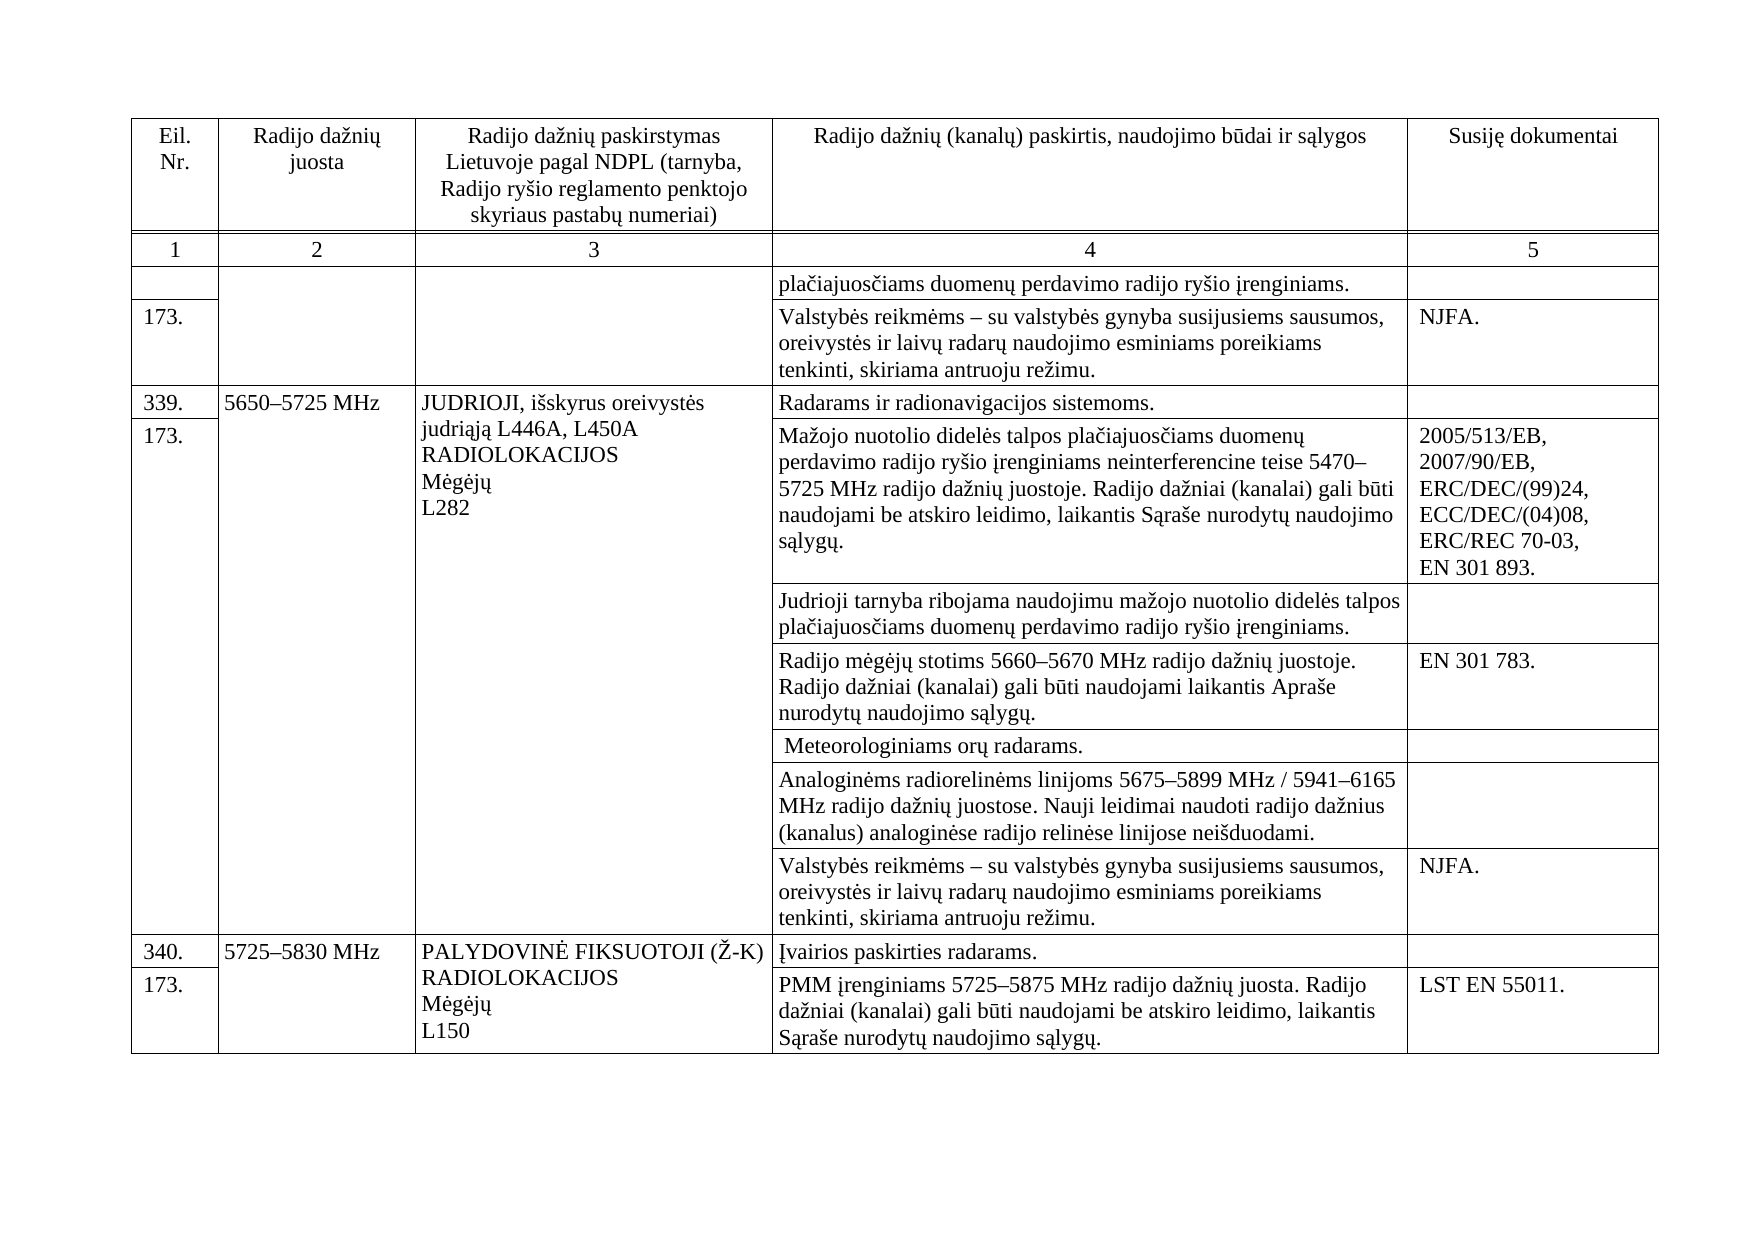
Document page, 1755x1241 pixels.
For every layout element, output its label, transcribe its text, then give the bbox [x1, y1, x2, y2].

table_cell plačiajuosčiams duomenų perdavimo radijo ryšio įrenginiams. [773, 267, 1407, 299]
table_cell Valstybės reikmėms – su valstybės gynyba susijusiems sausumos, oreivystės ir laivų radarų naudojimo esminiams poreikiams tenkinti, skiriama antruoju režimu. [773, 849, 1407, 934]
table_cell [132, 267, 218, 299]
table_cell 340. [132, 935, 218, 967]
table_cell 5725–5830 MHz [219, 935, 415, 1053]
table_cell JUDRIOJI, išskyrus oreivystės judriąją L446A, L450A RADIOLOKACIJOS Mėgėjų L282 [416, 386, 772, 934]
table_cell Radarams ir radionavigacijos sistemoms. [773, 386, 1407, 418]
table_cell 4 [773, 234, 1407, 266]
table_cell PALYDOVINĖ FIKSUOTOJI (Ž-K) RADIOLOKACIJOS Mėgėjų L150 [416, 935, 772, 1053]
table_header Radijo dažnių paskirstymas Lietuvoje pagal NDPL (tarnyba, Radijo ryšio reglamento penktojo skyriaus pastabų numeriai) [416, 119, 772, 230]
table_cell 3 [416, 234, 772, 266]
table_cell 173. [132, 300, 218, 385]
table_cell 5650–5725 MHz [219, 386, 415, 934]
table_cell [416, 267, 772, 385]
table_cell EN 301 783. [1408, 644, 1658, 729]
table_cell Judrioji tarnyba ribojama naudojimu mažojo nuotolio didelės talpos plačiajuosčiams duomenų perdavimo radijo ryšio įrenginiams. [773, 584, 1407, 643]
table_header Eil. Nr. [132, 119, 218, 230]
table_cell [1408, 267, 1658, 299]
table_cell [1408, 730, 1658, 762]
table_cell 339. [132, 386, 218, 418]
table_cell PMM įrenginiams 5725–5875 MHz radijo dažnių juosta. Radijo dažniai (kanalai) gali būti naudojami be atskiro leidimo, laikantis Sąraše nurodytų naudojimo sąlygų. [773, 968, 1407, 1053]
table_cell 5 [1408, 234, 1658, 266]
table_cell 173. [132, 419, 218, 934]
table_cell [1408, 584, 1658, 643]
table_cell Radijo mėgėjų stotims 5660–5670 MHz radijo dažnių juostoje. Radijo dažniai (kanalai) gali būti naudojami laikantis Apraše nurodytų naudojimo sąlygų. [773, 644, 1407, 729]
table_cell Analoginėms radiorelinėms linijoms 5675–5899 MHz / 5941–6165 MHz radijo dažnių juostose. Nauji leidimai naudoti radijo dažnius (kanalus) analoginėse radijo relinėse linijose neišduodami. [773, 763, 1407, 848]
table_cell Valstybės reikmėms – su valstybės gynyba susijusiems sausumos, oreivystės ir laivų radarų naudojimo esminiams poreikiams tenkinti, skiriama antruoju režimu. [773, 300, 1407, 385]
table_header Radijo dažnių juosta [219, 119, 415, 230]
table_cell NJFA. [1408, 300, 1658, 385]
table_cell LST EN 55011. [1408, 968, 1658, 1053]
table_cell 2 [219, 234, 415, 266]
table_cell 173. [132, 968, 218, 1053]
table_cell [1408, 763, 1658, 848]
table_cell Mažojo nuotolio didelės talpos plačiajuosčiams duomenų perdavimo radijo ryšio įrenginiams neinterferencine teise 5470–5725 MHz radijo dažnių juostoje. Radijo dažniai (kanalai) gali būti naudojami be atskiro leidimo, laikantis Sąraše nurodytų naudojimo sąlygų. [773, 419, 1407, 583]
table_cell Įvairios paskirties radarams. [773, 935, 1407, 967]
table_cell [219, 267, 415, 385]
table_cell 1 [132, 234, 218, 266]
table_header Radijo dažnių (kanalų) paskirtis, naudojimo būdai ir sąlygos [773, 119, 1407, 230]
table_cell 2005/513/EB, 2007/90/EB, ERC/DEC/(99)24, ECC/DEC/(04)08, ERC/REC 70-03, EN 301 893. [1408, 419, 1658, 583]
table_cell [1408, 935, 1658, 967]
table_header Susiję dokumentai [1408, 119, 1658, 230]
table_cell NJFA. [1408, 849, 1658, 934]
table_cell Meteorologiniams orų radarams. [773, 730, 1407, 762]
table_cell [1408, 386, 1658, 418]
